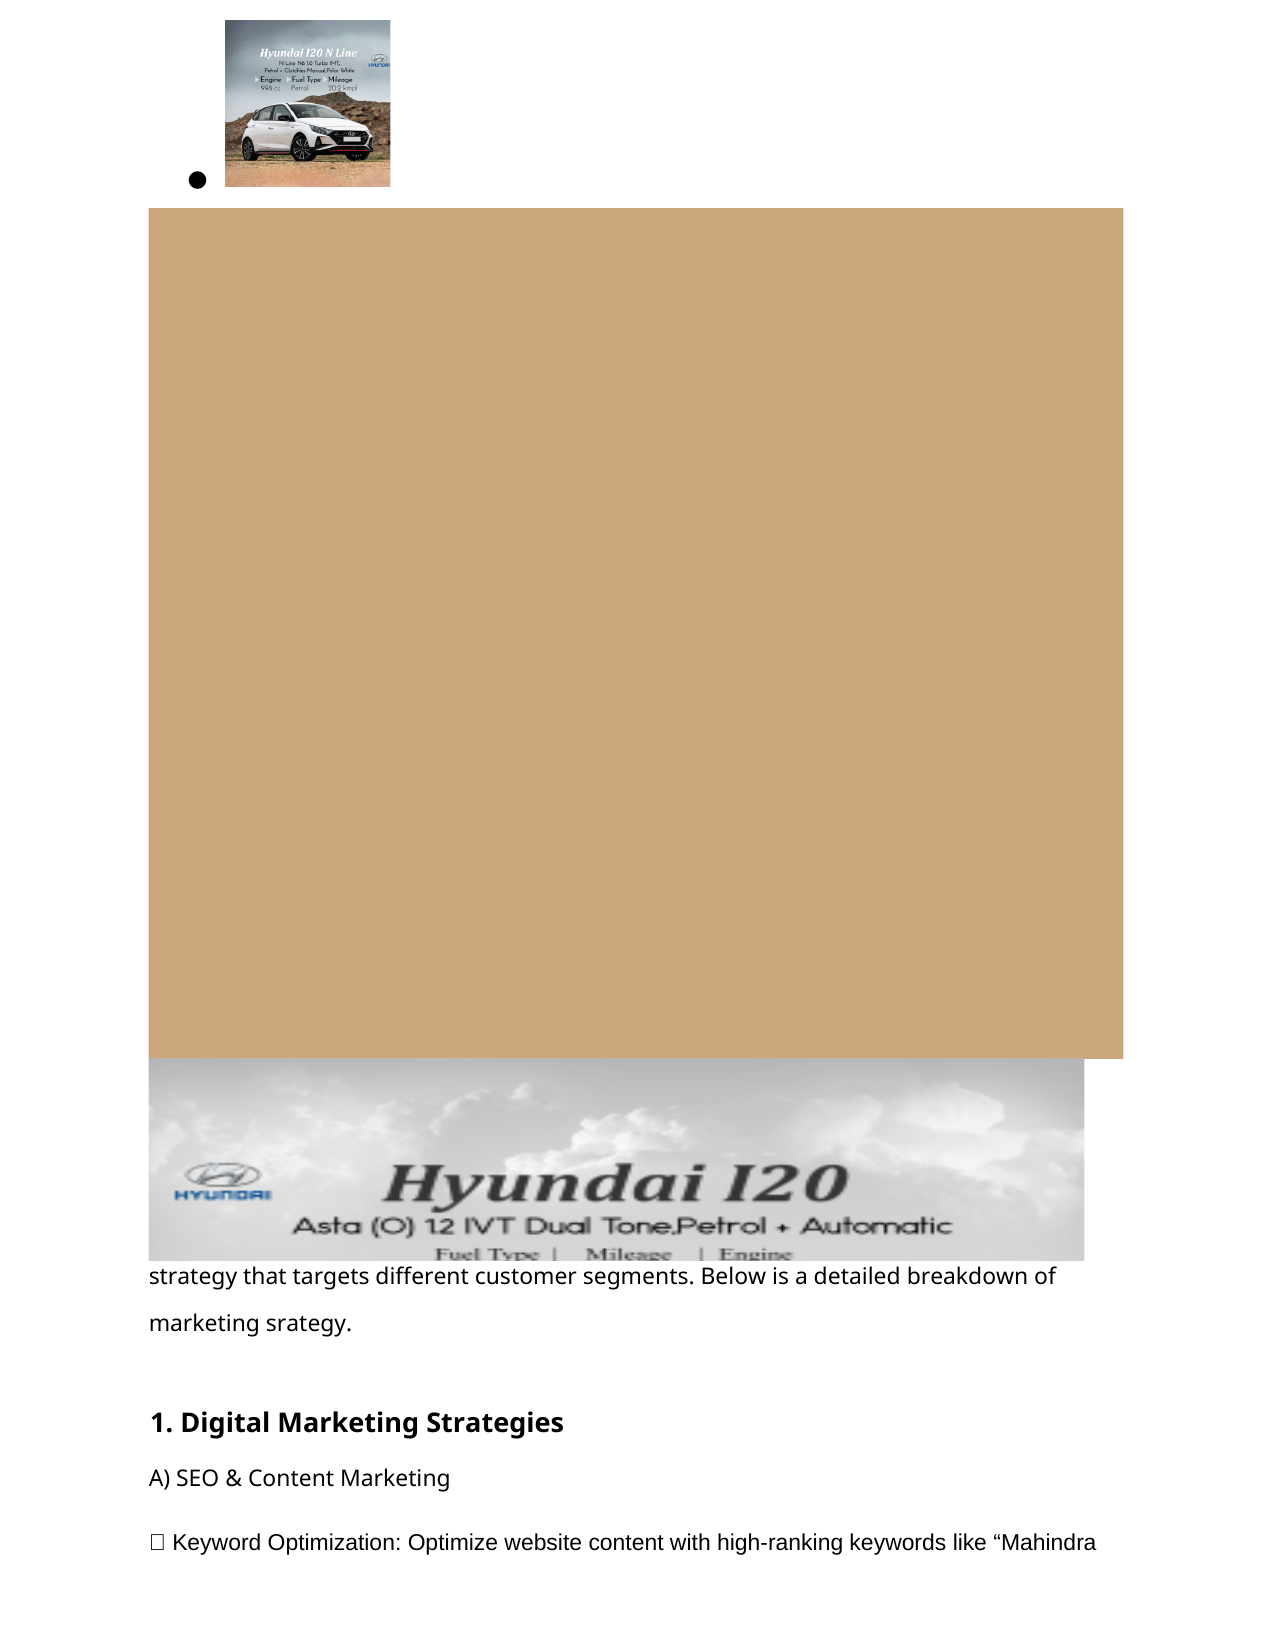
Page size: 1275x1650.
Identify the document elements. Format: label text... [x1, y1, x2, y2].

text strategy that targets different customer segments. Below is a detailed breakdown of marketing srategy. [148, 1260, 1125, 1338]
text A) SEO & Content Marketing [148, 1461, 1125, 1493]
subtitle 1. Digital Marketing Strategies [150, 1404, 939, 1441]
text ✅ Keyword Optimization: Optimize website content with high-ranking keywords like “Mahindra [148, 1529, 1125, 1556]
picture [148, 208, 1124, 1261]
picture [225, 20, 391, 187]
